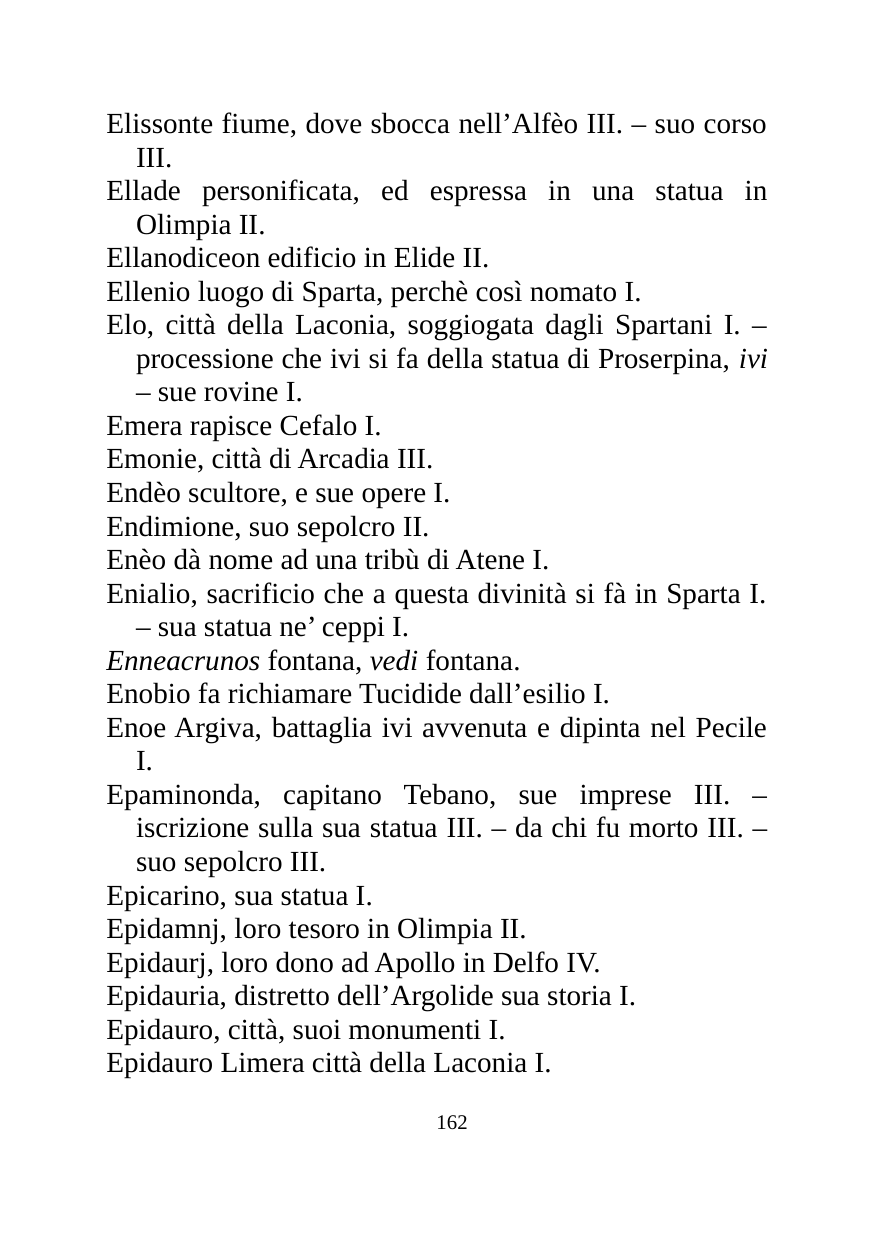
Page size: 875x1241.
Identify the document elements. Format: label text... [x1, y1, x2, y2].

text Emera rapisce Cefalo I. [106, 408, 768, 442]
text Ellenio luogo di Sparta, perchè così nomato I. [106, 274, 768, 307]
text Epidaurj, loro dono ad Apollo in Delfo IV. [106, 945, 768, 978]
text Epidauro, città, suoi monumenti I. [106, 1012, 768, 1045]
text Endèo scultore, e sue opere I. [106, 475, 768, 509]
text Epidauro Limera città della Laconia I. [106, 1045, 768, 1079]
text Enobio fa richiamare Tucidide dall’esilio I. [106, 676, 768, 710]
text Emonie, città di Arcadia III. [106, 442, 768, 475]
text Enoe Argiva, battaglia ivi avvenuta e dipinta nel Pecile I. [106, 710, 768, 777]
text Elissonte fiume, dove sbocca nell’Alfèo III. – suo corso III. [106, 106, 768, 173]
text Enèo dà nome ad una tribù di Atene I. [106, 542, 768, 576]
text Epicarino, sua statua I. [106, 878, 768, 911]
text Endimione, suo sepolcro II. [106, 509, 768, 542]
text Ellade personificata, ed espressa in una statua in Olimpia II. [106, 173, 768, 240]
text Enneacrunos fontana, vedi fontana. [106, 643, 768, 676]
text Epaminonda, capitano Tebano, sue imprese III. – iscrizione sulla sua statua III. – da chi fu morto III. – suo sepolcro III. [106, 777, 768, 878]
text Epidamnj, loro tesoro in Olimpia II. [106, 911, 768, 945]
text Elo, città della Laconia, soggiogata dagli Spartani I. – processione che ivi si fa della statua di Proserpina, ivi – sue rovine I. [106, 307, 768, 408]
text Enialio, sacrificio che a questa divinità si fà in Sparta I. – sua statua ne’ ceppi I. [106, 576, 768, 643]
text Epidauria, distretto dell’Argolide sua storia I. [106, 978, 768, 1012]
text Ellanodiceon edificio in Elide II. [106, 240, 768, 274]
